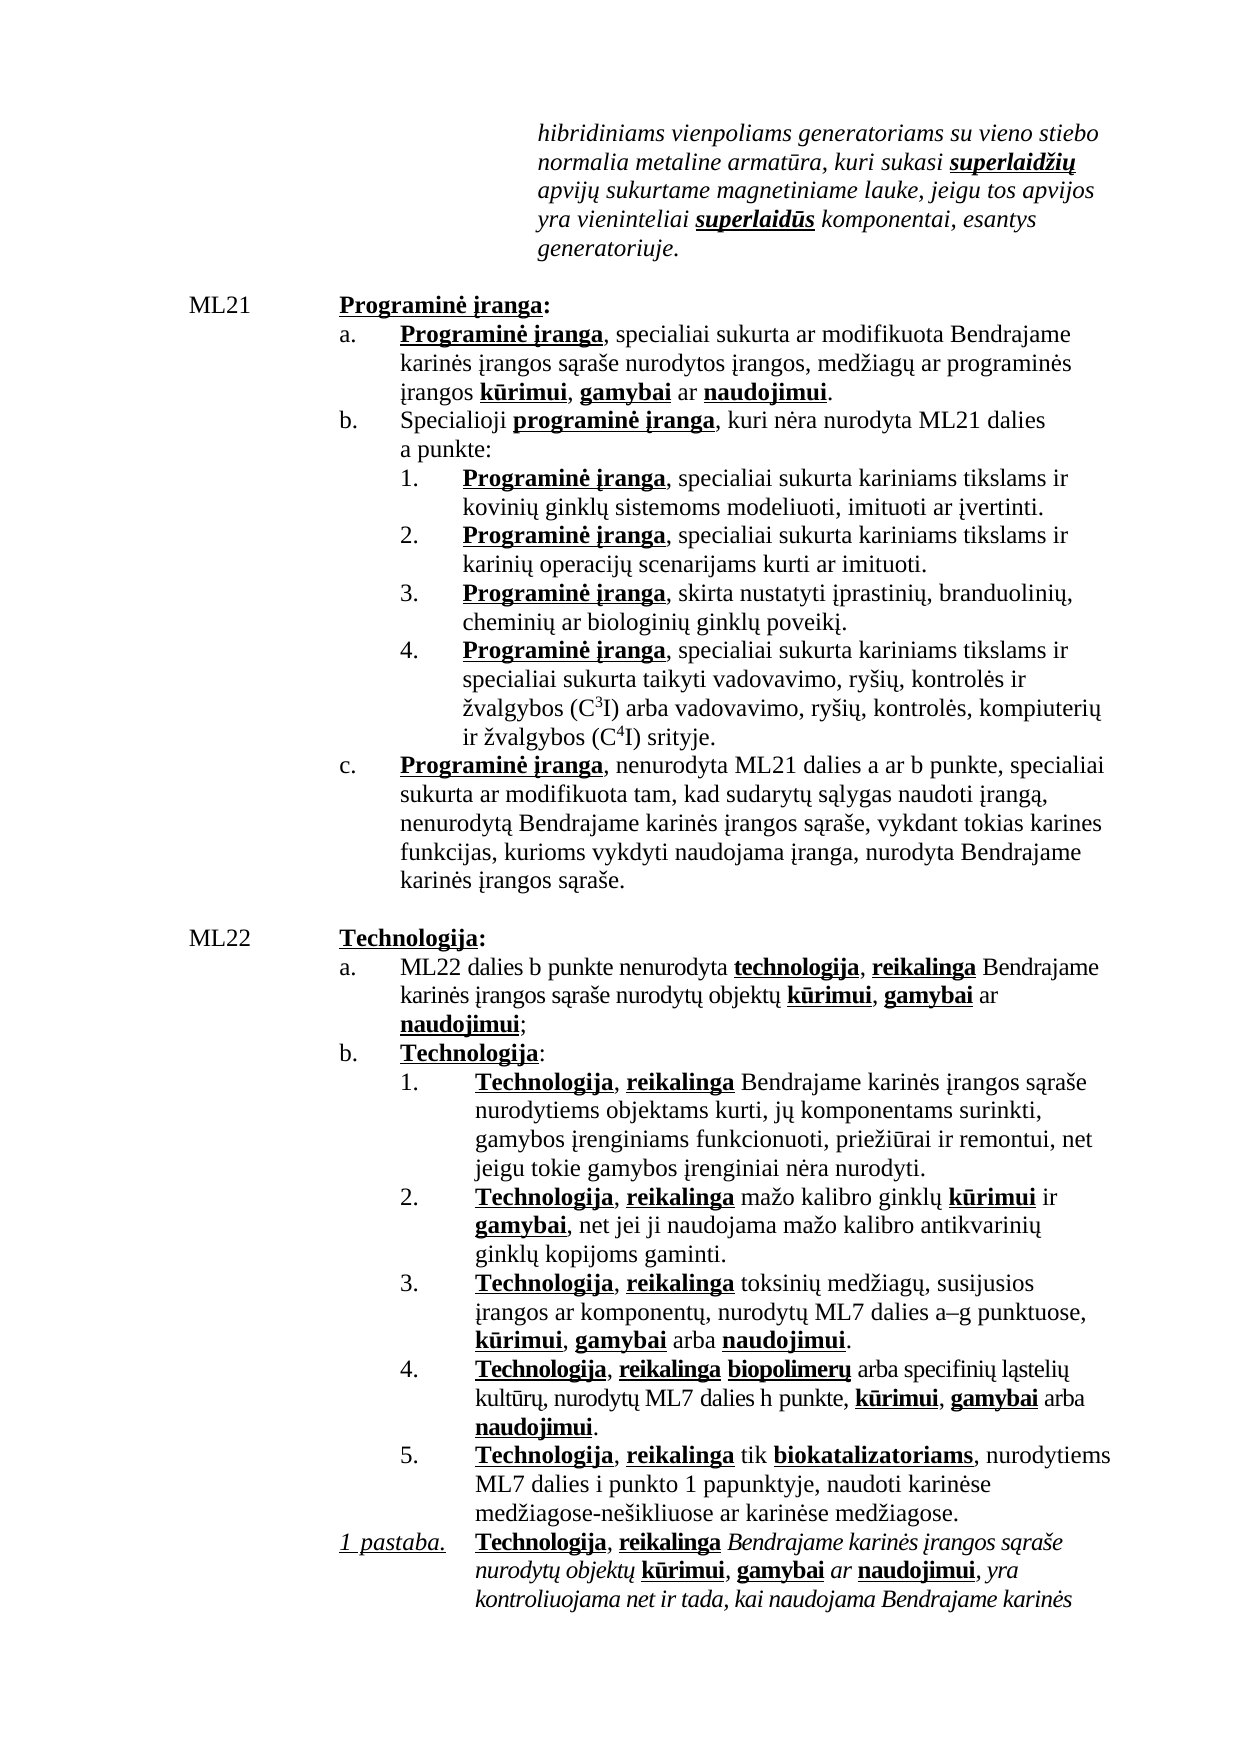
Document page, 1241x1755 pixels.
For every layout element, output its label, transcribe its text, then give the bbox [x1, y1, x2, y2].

table_cell [177, 1038, 277, 1067]
table_cell Technologija, reikalinga toksinių medžiagų, susijusios įrangos ar komponentų, nurodytų ML7 dalies a–g punktuose, kūrimui, gamybai arba naudojimui. [464, 1268, 1122, 1354]
table_cell [328, 463, 388, 521]
table_cell [278, 1067, 328, 1182]
table_cell [328, 1182, 388, 1268]
table_header Technologija: [328, 923, 1122, 952]
table_cell [177, 118, 277, 262]
table_cell b. [328, 406, 388, 463]
table_cell [278, 1038, 328, 1067]
table_cell [278, 118, 328, 262]
table_cell [177, 1268, 277, 1354]
table_cell Programinė įranga, skirta nustatyti įprastinių, branduolinių, cheminių ar biologinių ginklų poveikį. [451, 578, 1122, 636]
table_cell [328, 1067, 388, 1182]
table_cell [278, 952, 328, 1038]
table_cell [278, 521, 328, 578]
table_cell [278, 406, 328, 463]
table_cell [177, 1182, 277, 1268]
table_cell [278, 1354, 328, 1441]
table_header ML21 [177, 291, 277, 319]
table_cell [278, 578, 328, 636]
table_cell Technologija: [389, 1038, 1122, 1067]
table_cell ML22 dalies b punkte nenurodyta technologija, reikalinga Bendrajame karinės įrangos sąraše nurodytų objektų kūrimui, gamybai ar naudojimui; [389, 952, 1122, 1038]
table_cell 2. [389, 1182, 463, 1268]
table_cell Programinė įranga, nenurodyta ML21 dalies a ar b punkte, specialiai sukurta ar modifikuota tam, kad sudarytų sąlygas naudoti įrangą, nenurodytą Bendrajame karinės įrangos sąraše, vykdant tokias karines funkcijas, kurioms vykdyti naudojama įranga, nurodyta Bendrajame karinės įrangos sąraše. [389, 751, 1122, 894]
table_cell 3. [389, 578, 451, 636]
table_cell [278, 1182, 328, 1268]
table_cell Technologija, reikalinga tik biokatalizatoriams, nurodytiems ML7 dalies i punkto 1 papunktyje, naudoti karinėse medžiagose-nešikliuose ar karinėse medžiagose. [464, 1441, 1122, 1527]
table_cell [177, 521, 277, 578]
table_cell [177, 1067, 277, 1182]
table_cell 4. [389, 636, 451, 751]
table_cell [177, 1527, 277, 1613]
table_cell [328, 1354, 388, 1441]
table_cell [278, 1441, 328, 1527]
table_cell [389, 118, 526, 262]
table_cell Technologija, reikalinga Bendrajame karinės įrangos sąraše nurodytiems objektams kurti, jų komponentams surinkti, gamybos įrenginiams funkcionuoti, priežiūrai ir remontui, net jeigu tokie gamybos įrenginiai nėra nurodyti. [464, 1067, 1122, 1182]
table_header Programinė įranga: [328, 291, 1122, 319]
table_cell a. [328, 952, 388, 1038]
table_cell Programinė įranga, specialiai sukurta kariniams tikslams ir kovinių ginklų sistemoms modeliuoti, imituoti ar įvertinti. [451, 463, 1122, 521]
table_cell [177, 1441, 277, 1527]
table_cell [177, 319, 277, 406]
table_cell [278, 1527, 328, 1613]
table_cell Programinė įranga, specialiai sukurta kariniams tikslams ir karinių operacijų scenarijams kurti ar imituoti. [451, 521, 1122, 578]
table_cell Technologija, reikalinga Bendrajame karinės įrangos sąraše nurodytų objektų kūrimui, gamybai ar naudojimui, yra kontroliuojama net ir tada, kai naudojama Bendrajame karinės [464, 1527, 1122, 1613]
table_cell Technologija, reikalinga mažo kalibro ginklų kūrimui ir gamybai, net jei ji naudojama mažo kalibro antikvarinių ginklų kopijoms gaminti. [464, 1182, 1122, 1268]
table_cell [177, 406, 277, 463]
table_cell [278, 463, 328, 521]
table_cell 1 pastaba. [328, 1527, 463, 1613]
table_cell [278, 751, 328, 894]
table_cell 5. [389, 1441, 463, 1527]
table_cell [177, 1354, 277, 1441]
table_cell [328, 521, 388, 578]
table_cell [177, 636, 277, 751]
table_cell [328, 1268, 388, 1354]
table_cell 1. [389, 463, 451, 521]
table_header ML22 [177, 923, 277, 952]
table_cell [177, 952, 277, 1038]
table_cell [278, 636, 328, 751]
table_cell [278, 319, 328, 406]
table_cell Specialioji programinė įranga, kuri nėra nurodyta ML21 dalies a punkte: [389, 406, 1122, 463]
table_cell 4. [389, 1354, 463, 1441]
table_cell b. [328, 1038, 388, 1067]
table_cell [177, 751, 277, 894]
table_cell 3. [389, 1268, 463, 1354]
table_cell a. [328, 319, 388, 406]
table_header [278, 923, 328, 952]
table_cell Programinė įranga, specialiai sukurta ar modifikuota Bendrajame karinės įrangos sąraše nurodytos įrangos, medžiagų ar programinės įrangos kūrimui, gamybai ar naudojimui. [389, 319, 1122, 406]
table_cell Programinė įranga, specialiai sukurta kariniams tikslams ir specialiai sukurta taikyti vadovavimo, ryšių, kontrolės ir žvalgybos (C3I) arba vadovavimo, ryšių, kontrolės, kompiuterių ir žvalgybos (C4I) srityje. [451, 636, 1122, 751]
table_cell [328, 636, 388, 751]
table_header [278, 291, 328, 319]
table_cell [177, 463, 277, 521]
table_cell [177, 578, 277, 636]
table_cell [328, 578, 388, 636]
table_cell Technologija, reikalinga biopolimerų arba specifinių ląstelių kultūrų, nurodytų ML7 dalies h punkte, kūrimui, gamybai arba naudojimui. [464, 1354, 1122, 1441]
table_cell [328, 1441, 388, 1527]
table_cell c. [328, 751, 388, 894]
table_cell [278, 1268, 328, 1354]
table_cell hibridiniams vienpoliams generatoriams su vieno stiebo normalia metaline armatūra, kuri sukasi superlaidžių apvijų sukurtame magnetiniame lauke, jeigu tos apvijos yra vieninteliai superlaidūs komponentai, esantys generatoriuje. [526, 118, 1122, 262]
table_cell 1. [389, 1067, 463, 1182]
table_cell [328, 118, 388, 262]
table_cell 2. [389, 521, 451, 578]
